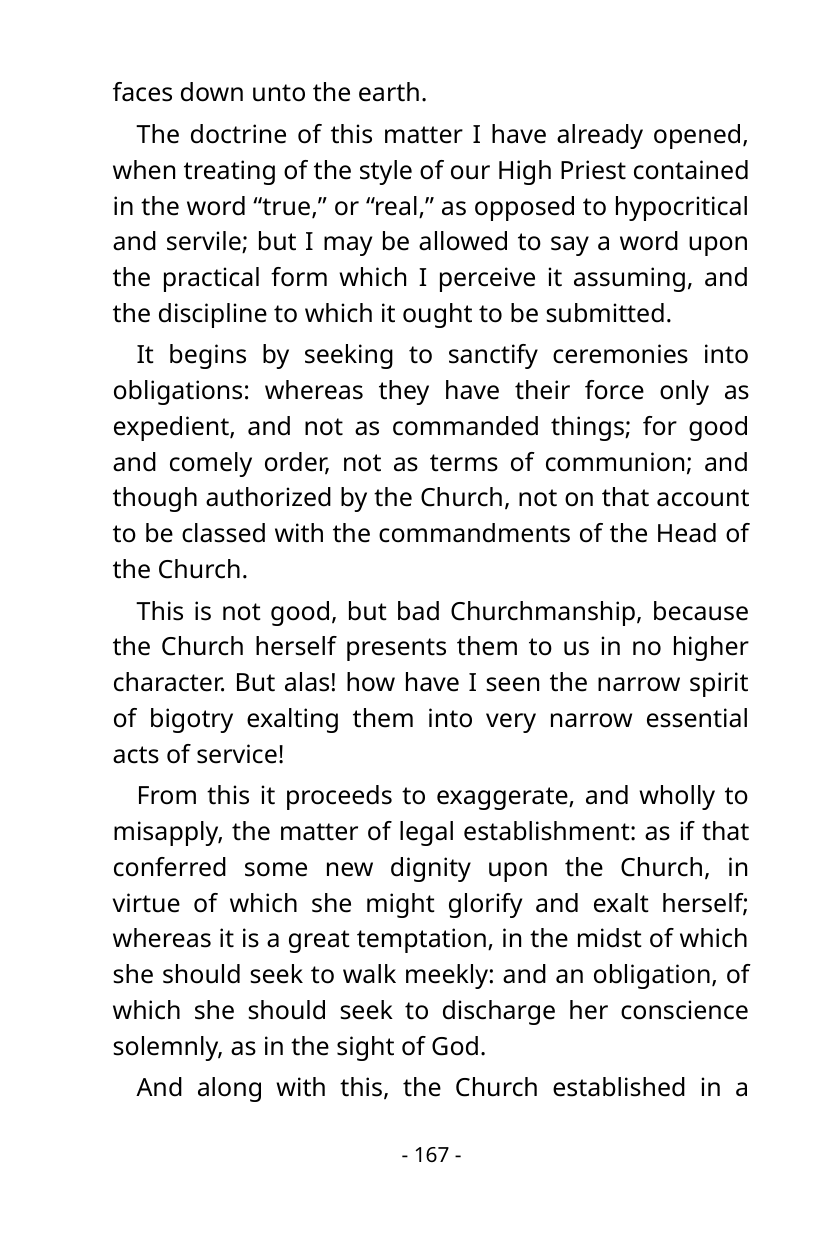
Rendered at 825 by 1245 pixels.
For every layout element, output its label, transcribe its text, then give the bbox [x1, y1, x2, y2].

text And along with this, the Church established in a [112, 1070, 750, 1104]
text This is not good, but bad Churchmanship, because the Church herself presents them to us in no higher character. But alas! how have I seen the narrow spirit of bigotry exalting them into very narrow essential acts of service! [112, 593, 750, 770]
text From this it proceeds to exaggerate, and wholly to misapply, the matter of legal establishment: as if that conferred some new dignity upon the Church, in virtue of which she might glorify and exalt herself; whereas it is a great temptation, in the midst of which she should seek to walk meekly: and an obligation, of which she should seek to discharge her conscience solemnly, as in the sight of God. [112, 778, 750, 1062]
text faces down unto the earth. [112, 75, 750, 109]
text It begins by seeking to sanctify ceremonies into obligations: whereas they have their force only as expedient, and not as commanded things; for good and comely order, not as terms of communion; and though authorized by the Church, not on that account to be classed with the commandments of the Head of the Church. [112, 337, 750, 586]
text The doctrine of this matter I have already opened, when treating of the style of our High Priest contained in the word “true,” or “real,” as opposed to hypocritical and servile; but I may be allowed to say a word upon the practical form which I perceive it assuming, and the discipline to which it ought to be submitted. [112, 117, 750, 329]
